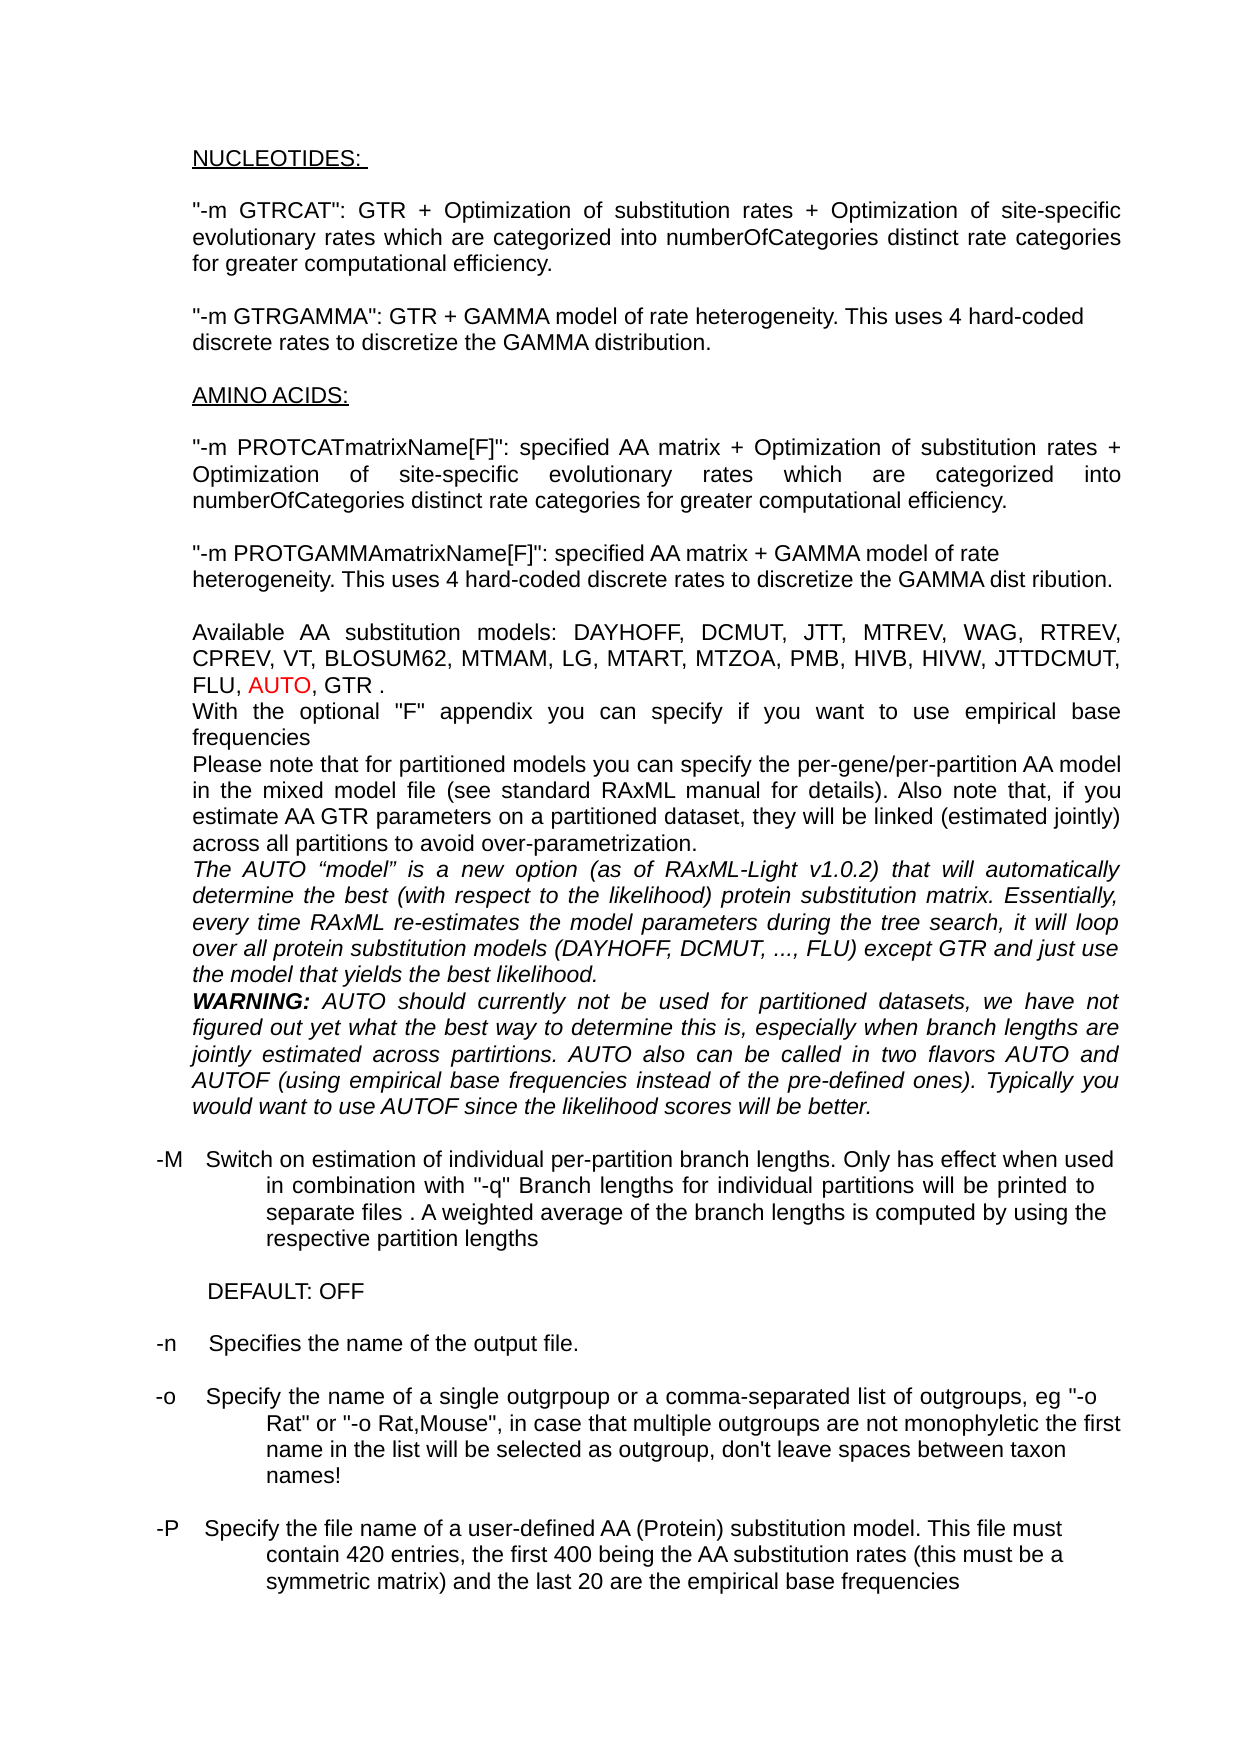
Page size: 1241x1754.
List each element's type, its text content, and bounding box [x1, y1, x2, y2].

text -P Specify the file name of a user-defined AA (Protein) substitution model. This file must contain 420 entries, the first 400 being the AA substitution rates (this must be a symmetric matrix) and the last 20 are the empirical base frequencies [118, 1515, 1122, 1594]
text NUCLEOTIDES: [192, 144, 1122, 171]
text Available AA substitution models: DAYHOFF, DCMUT, JTT, MTREV, WAG, RTREV, CPREV, VT, BLOSUM62, MTMAM, LG, MTART, MTZOA, PMB, HIVB, HIVW, JTTDCMUT, FLU, AUTO, GTR . [192, 619, 1122, 698]
text -n Specifies the name of the output file. [118, 1330, 1122, 1357]
text "-m PROTCATmatrixName[F]": specified AA matrix + Optimization of substitution rates + Optimization of site-specific evolutionary rates which are categorized into numberOfCategories distinct rate categories for greater computational efficiency. [192, 434, 1122, 513]
text discrete rates to discretize the GAMMA distribution. [192, 329, 1122, 355]
text DEFAULT: OFF [118, 1278, 1122, 1304]
text "-m PROTGAMMAmatrixName[F]": specified AA matrix + GAMMA model of rate [192, 540, 1122, 566]
text AMINO ACIDS: [192, 382, 1122, 408]
text heterogeneity. This uses 4 hard-coded discrete rates to discretize the GAMMA dist ribution. [192, 566, 1122, 592]
text "-m GTRGAMMA": GTR + GAMMA model of rate heterogeneity. This uses 4 hard-coded [192, 303, 1122, 329]
text -o Specify the name of a single outgrpoup or a comma-separated list of outgroups, eg "-o Rat" or "-o Rat,Mouse", in case that multiple outgroups are not monophyletic the first name in the list will be selected as outgroup, don't leave spaces between taxon names! [118, 1383, 1122, 1488]
text Please note that for partitioned models you can specify the per-gene/per-partition AA model in the mixed model file (see standard RAxML manual for details). Also note that, if you estimate AA GTR parameters on a partitioned dataset, they will be linked (estimated jointly) across all partitions to avoid over-parametrization. [192, 751, 1122, 856]
text -M Switch on estimation of individual per-partition branch lengths. Only has effect when used in combination with "-q" Branch lengths for individual partitions will be printed to separate files . A weighted average of the branch lengths is computed by using the respective partition lengths [118, 1146, 1122, 1251]
text WARNING: AUTO should currently not be used for partitioned datasets, we have not figured out yet what the best way to determine this is, especially when branch lengths are jointly estimated across partirtions. AUTO also can be called in two flavors AUTO and AUTOF (using empirical base frequencies instead of the pre-defined ones). Typically you would want to use AUTOF since the likelihood scores will be better. [192, 988, 1122, 1119]
text "-m GTRCAT": GTR + Optimization of substitution rates + Optimization of site-specific evolutionary rates which are categorized into numberOfCategories distinct rate categories for greater computational efficiency. [192, 197, 1122, 276]
text With the optional "F" appendix you can specify if you want to use empirical base frequencies [192, 698, 1122, 751]
text The AUTO “model” is a new option (as of RAxML-Light v1.0.2) that will automatically determine the best (with respect to the likelihood) protein substitution matrix. Essentially, every time RAxML re-estimates the model parameters during the tree search, it will loop over all protein substitution models (DAYHOFF, DCMUT, ..., FLU) except GTR and just use the model that yields the best likelihood. [192, 856, 1122, 988]
